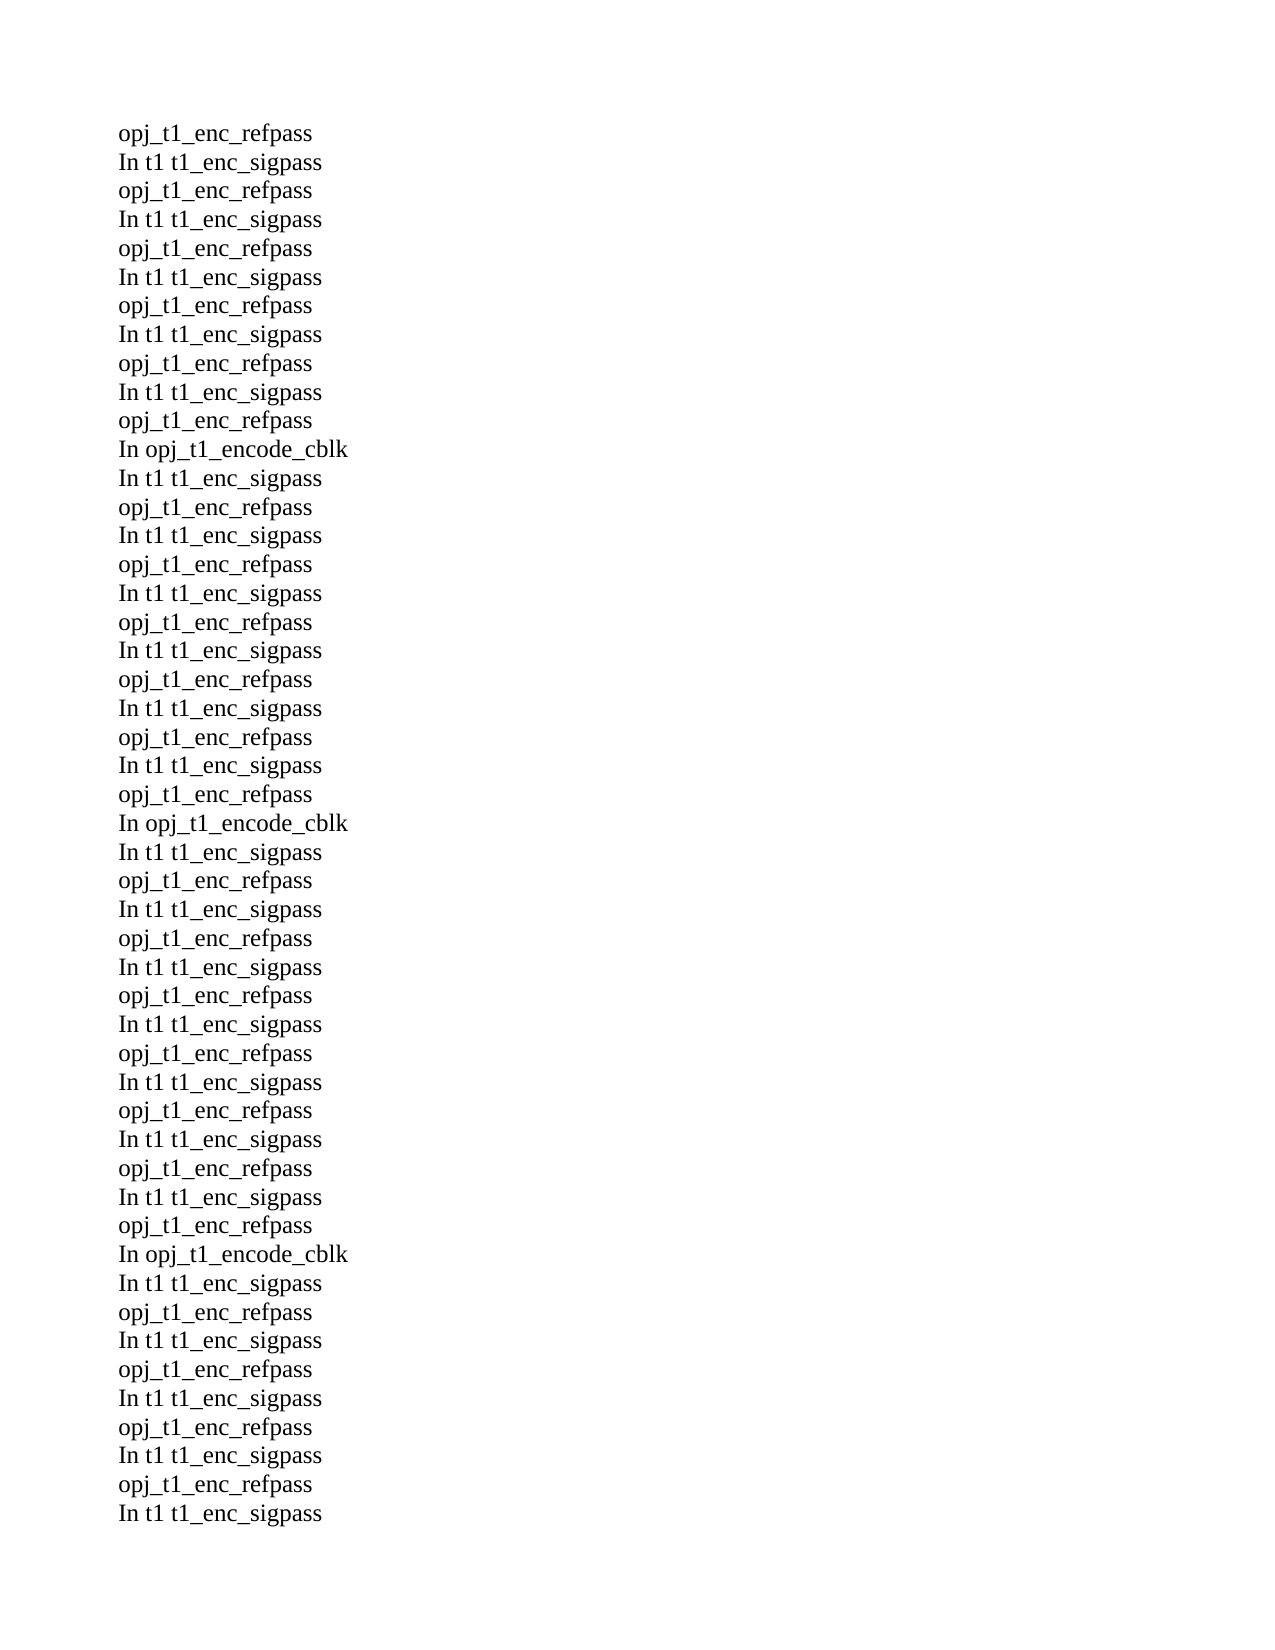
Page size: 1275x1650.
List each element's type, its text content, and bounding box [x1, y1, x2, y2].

text opj_t1_enc_refpass [118, 1469, 1157, 1498]
text In t1 t1_enc_sigpass [118, 1268, 1157, 1297]
text opj_t1_enc_refpass [118, 406, 1157, 434]
text In t1 t1_enc_sigpass [118, 837, 1157, 866]
text opj_t1_enc_refpass [118, 1211, 1157, 1239]
text In t1 t1_enc_sigpass [118, 1326, 1157, 1354]
text opj_t1_enc_refpass [118, 1038, 1157, 1067]
text In t1 t1_enc_sigpass [118, 521, 1157, 549]
text opj_t1_enc_refpass [118, 923, 1157, 952]
text opj_t1_enc_refpass [118, 607, 1157, 636]
text In t1 t1_enc_sigpass [118, 1009, 1157, 1038]
text opj_t1_enc_refpass [118, 1297, 1157, 1326]
text In t1 t1_enc_sigpass [118, 1383, 1157, 1412]
text In t1 t1_enc_sigpass [118, 952, 1157, 981]
text opj_t1_enc_refpass [118, 549, 1157, 578]
text In t1 t1_enc_sigpass [118, 147, 1157, 176]
text opj_t1_enc_refpass [118, 348, 1157, 377]
text opj_t1_enc_refpass [118, 866, 1157, 894]
text opj_t1_enc_refpass [118, 291, 1157, 319]
text In t1 t1_enc_sigpass [118, 204, 1157, 233]
text In t1 t1_enc_sigpass [118, 377, 1157, 406]
text In t1 t1_enc_sigpass [118, 1067, 1157, 1096]
text opj_t1_enc_refpass [118, 664, 1157, 693]
text opj_t1_enc_refpass [118, 981, 1157, 1009]
text opj_t1_enc_refpass [118, 1412, 1157, 1441]
text In t1 t1_enc_sigpass [118, 463, 1157, 492]
text In t1 t1_enc_sigpass [118, 1182, 1157, 1211]
text In opj_t1_encode_cblk [118, 434, 1157, 463]
text opj_t1_enc_refpass [118, 779, 1157, 808]
text opj_t1_enc_refpass [118, 233, 1157, 262]
text In t1 t1_enc_sigpass [118, 1441, 1157, 1469]
text In t1 t1_enc_sigpass [118, 751, 1157, 779]
text In opj_t1_encode_cblk [118, 1239, 1157, 1268]
text In t1 t1_enc_sigpass [118, 636, 1157, 664]
text In t1 t1_enc_sigpass [118, 578, 1157, 607]
text opj_t1_enc_refpass [118, 1354, 1157, 1383]
text In t1 t1_enc_sigpass [118, 1498, 1157, 1527]
text In t1 t1_enc_sigpass [118, 262, 1157, 291]
text opj_t1_enc_refpass [118, 118, 1157, 147]
text opj_t1_enc_refpass [118, 722, 1157, 751]
text In t1 t1_enc_sigpass [118, 1124, 1157, 1153]
text opj_t1_enc_refpass [118, 1153, 1157, 1182]
text In t1 t1_enc_sigpass [118, 693, 1157, 722]
text opj_t1_enc_refpass [118, 1096, 1157, 1124]
text opj_t1_enc_refpass [118, 492, 1157, 521]
text In t1 t1_enc_sigpass [118, 319, 1157, 348]
text opj_t1_enc_refpass [118, 176, 1157, 204]
text In opj_t1_encode_cblk [118, 808, 1157, 837]
text In t1 t1_enc_sigpass [118, 894, 1157, 923]
